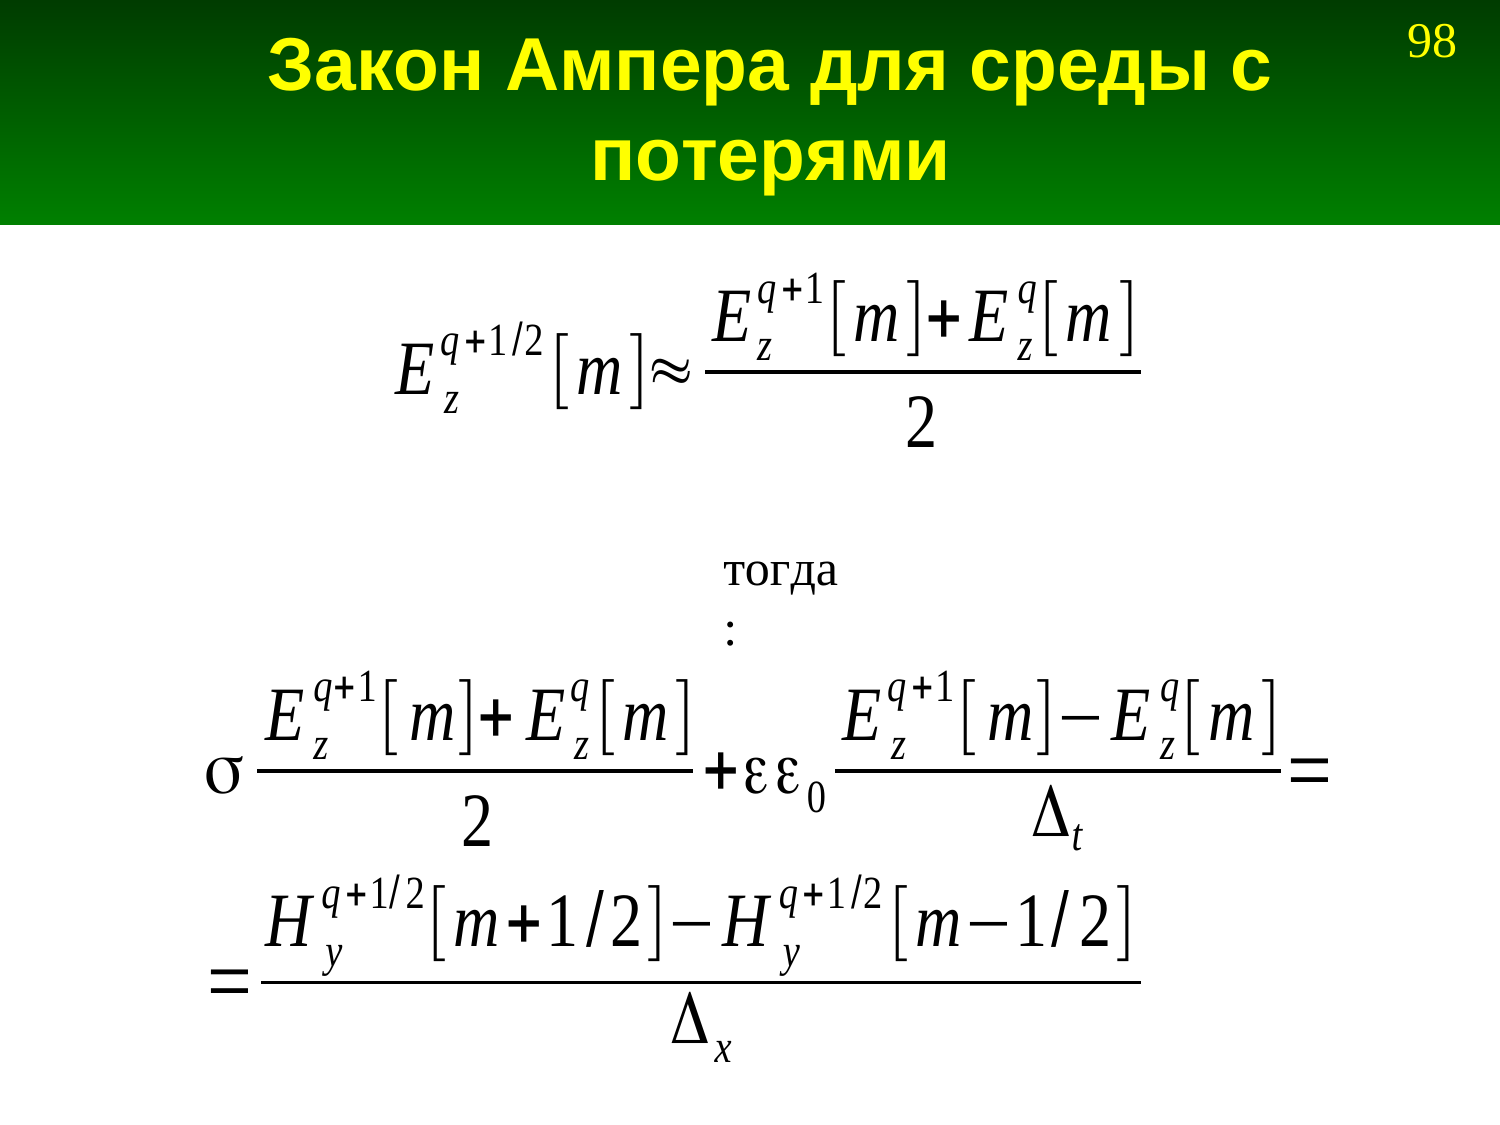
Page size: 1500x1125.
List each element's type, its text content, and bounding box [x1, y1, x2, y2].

chart [188, 658, 1354, 1073]
title Закон Ампера для среды с потерями [100, 7, 1441, 204]
text_box тогда: [708, 527, 864, 603]
chart [375, 259, 1158, 467]
